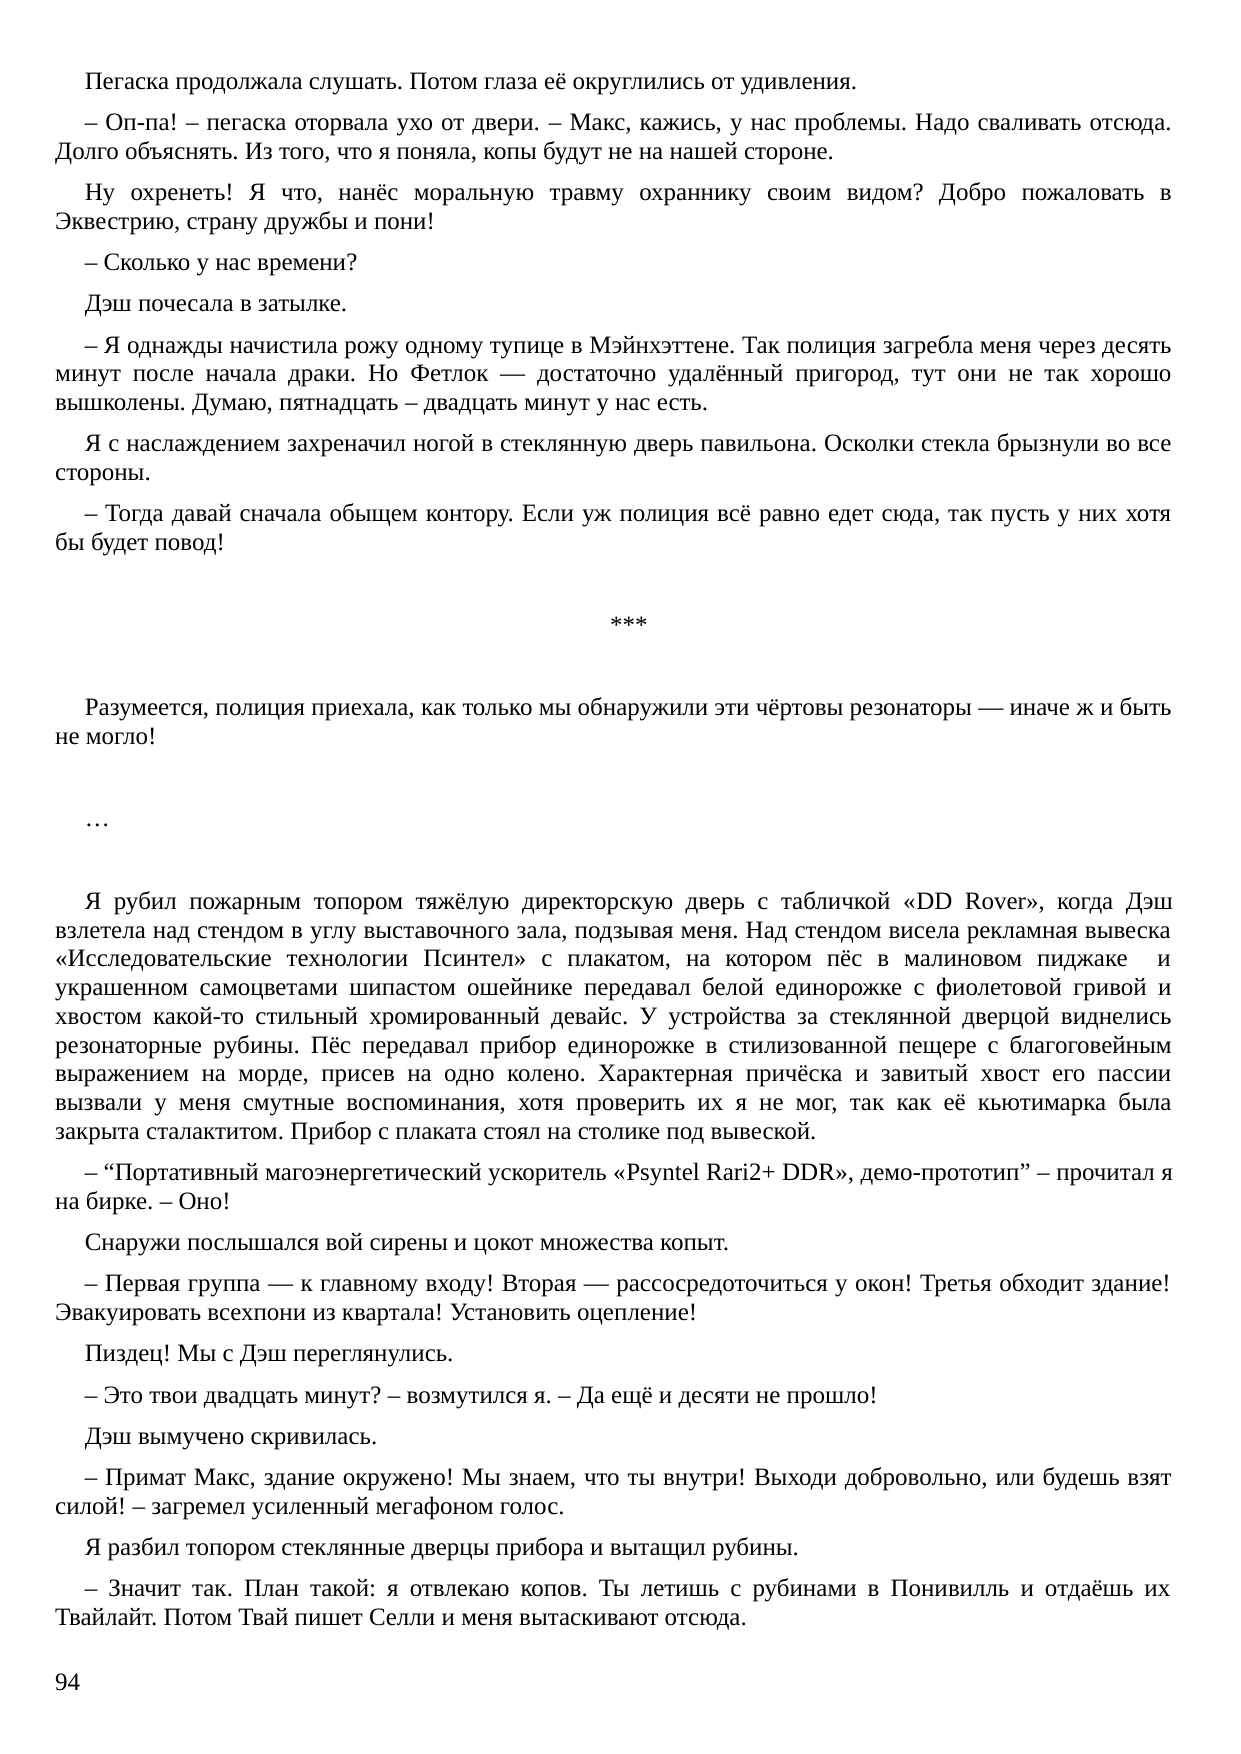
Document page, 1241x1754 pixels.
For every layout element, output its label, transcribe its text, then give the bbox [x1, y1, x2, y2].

text Снаружи послышался вой сирены и цокот множества копыт. [55, 1227, 1173, 1256]
text … [55, 803, 1173, 832]
text – Примат Макс, здание окружено! Мы знаем, что ты внутри! Выходи добровольно, или будешь взят силой! – загремел усиленный мегафоном голос. [55, 1462, 1173, 1520]
text – Оп-па! – пегаска оторвала ухо от двери. – Макс, кажись, у нас проблемы. Надо сваливать отсюда. Долго объяснять. Из того, что я поняла, копы будут не на нашей стороне. [55, 107, 1173, 165]
text – Тогда давай сначала обыщем контору. Если уж полиция всё равно едет сюда, так пусть у них хотя бы будет повод! [55, 498, 1173, 556]
text – Сколько у нас времени? [55, 247, 1173, 276]
text Разумеется, полиция приехала, как только мы обнаружили эти чёртовы резонаторы — иначе ж и быть не могло! [55, 692, 1173, 750]
text – Это твои двадцать минут? – возмутился я. – Да ещё и десяти не прошло! [55, 1380, 1173, 1408]
text Пиздец! Мы с Дэш переглянулись. [55, 1338, 1173, 1367]
text Дэш вымучено скривилась. [55, 1421, 1173, 1450]
text Ну охренеть! Я что, нанёс моральную травму охраннику своим видом? Добро пожаловать в Эквестрию, страну дружбы и пони! [55, 177, 1173, 235]
text – Первая группа — к главному входу! Вторая — рассосредоточиться у окон! Третья обходит здание! Эвакуировать всехпони из квартала! Установить оцепление! [55, 1268, 1173, 1326]
text Я разбил топором стеклянные дверцы прибора и вытащил рубины. [55, 1532, 1173, 1561]
text Я с наслаждением захреначил ногой в стеклянную дверь павильона. Осколки стекла брызнули во все стороны. [55, 428, 1173, 486]
text – Значит так. План такой: я отвлекаю копов. Ты летишь с рубинами в Понивилль и отдаёшь их Твайлайт. Потом Твай пишет Селли и меня вытаскивают отсюда. [55, 1573, 1173, 1631]
text *** [55, 610, 1173, 638]
text Я рубил пожарным топором тяжёлую директорскую дверь с табличкой «DD Rover», когда Дэш взлетела над стендом в углу выставочного зала, подзывая меня. Над стендом висела рекламная вывеска «Исследовательские технологии Псинтел» с плакатом, на котором пёс в малиновом пиджаке и украшенном самоцветами шипастом ошейнике передавал белой единорожке с фиолетовой гривой и хвостом какой-то стильный хромированный девайс. У устройства за стеклянной дверцой виднелись резонаторные рубины. Пёс передавал прибор единорожке в стилизованной пещере с благоговейным выражением на морде, присев на одно колено. Характерная причёска и завитый хвост его пассии вызвали у меня смутные воспоминания, хотя проверить их я не мог, так как её кьютимарка была закрыта сталактитом. Прибор с плаката стоял на столике под вывеской. [55, 886, 1173, 1145]
text Пегаска продолжала слушать. Потом глаза её округлились от удивления. [55, 66, 1173, 95]
text – “Портативный магоэнергетический ускоритель «Psyntel Rari2+ DDR», демо-прототип” – прочитал я на бирке. – Оно! [55, 1157, 1173, 1215]
text – Я однажды начистила рожу одному тупице в Мэйнхэттене. Так полиция загребла меня через десять минут после начала драки. Но Фетлок — достаточно удалённый пригород, тут они не так хорошо вышколены. Думаю, пятнадцать – двадцать минут у нас есть. [55, 330, 1173, 416]
text Дэш почесала в затылке. [55, 288, 1173, 317]
